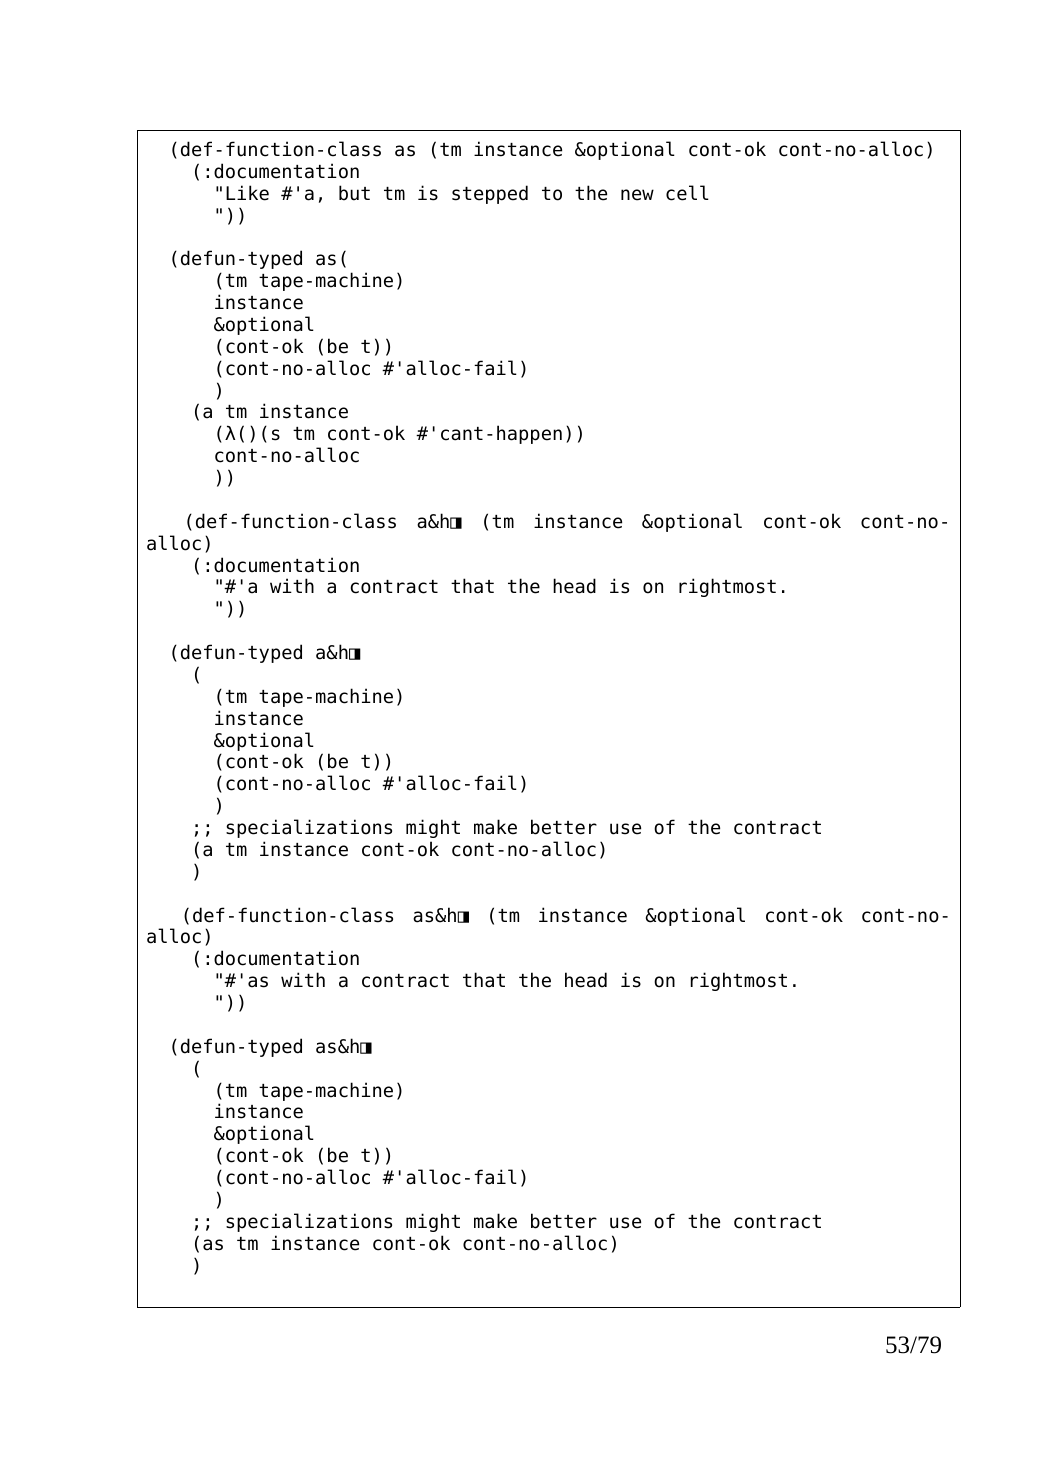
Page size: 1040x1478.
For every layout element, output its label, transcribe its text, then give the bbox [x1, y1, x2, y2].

text (def-function-class as&h◨ (tm instance &optional cont-ok cont-no-alloc) [146, 904, 951, 948]
text ) [146, 861, 951, 883]
text (cont-ok (be t)) [146, 751, 951, 773]
text ) [146, 795, 951, 817]
text ) [146, 1254, 951, 1276]
text "Like #'a, but tm is stepped to the new cell [146, 183, 951, 204]
text (:documentation [146, 948, 951, 970]
text (:documentation [146, 161, 951, 183]
text (cont-no-alloc #'alloc-fail) [146, 773, 951, 795]
text (cont-ok (be t)) [146, 336, 951, 358]
text (defun-typed a&h◨ [146, 642, 951, 664]
text (a tm instance cont-ok cont-no-alloc) [146, 839, 951, 861]
text (cont-no-alloc #'alloc-fail) [146, 358, 951, 379]
text (:documentation [146, 554, 951, 576]
text (a tm instance [146, 401, 951, 423]
text instance [146, 1101, 951, 1123]
text cont-no-alloc [146, 445, 951, 467]
text "#'a with a contract that the head is on rightmost. [146, 576, 951, 598]
text (λ()(s tm cont-ok #'cant-happen)) [146, 423, 951, 445]
text (def-function-class a&h◨ (tm instance &optional cont-ok cont-no-alloc) [146, 511, 951, 554]
text ")) [146, 598, 951, 620]
text &optional [146, 1123, 951, 1145]
text ;; specializations might make better use of the contract [146, 817, 951, 839]
text (tm tape-machine) [146, 1079, 951, 1101]
text &optional [146, 729, 951, 751]
text ) [146, 1189, 951, 1211]
text ")) [146, 204, 951, 226]
text ;; specializations might make better use of the contract [146, 1211, 951, 1233]
text "#'as with a contract that the head is on rightmost. [146, 970, 951, 992]
text (cont-no-alloc #'alloc-fail) [146, 1167, 951, 1189]
text (cont-ok (be t)) [146, 1145, 951, 1167]
text (tm tape-machine) [146, 270, 951, 292]
text ")) [146, 992, 951, 1014]
text &optional [146, 314, 951, 336]
text (defun-typed as&h◨ [146, 1036, 951, 1058]
text (tm tape-machine) [146, 686, 951, 708]
text ( [146, 664, 951, 686]
text instance [146, 708, 951, 729]
text ) [146, 379, 951, 401]
text (defun-typed as( [146, 248, 951, 270]
text )) [146, 467, 951, 489]
text ( [146, 1058, 951, 1079]
text (as tm instance cont-ok cont-no-alloc) [146, 1233, 951, 1254]
text (def-function-class as (tm instance &optional cont-ok cont-no-alloc) [146, 139, 951, 161]
text instance [146, 292, 951, 314]
